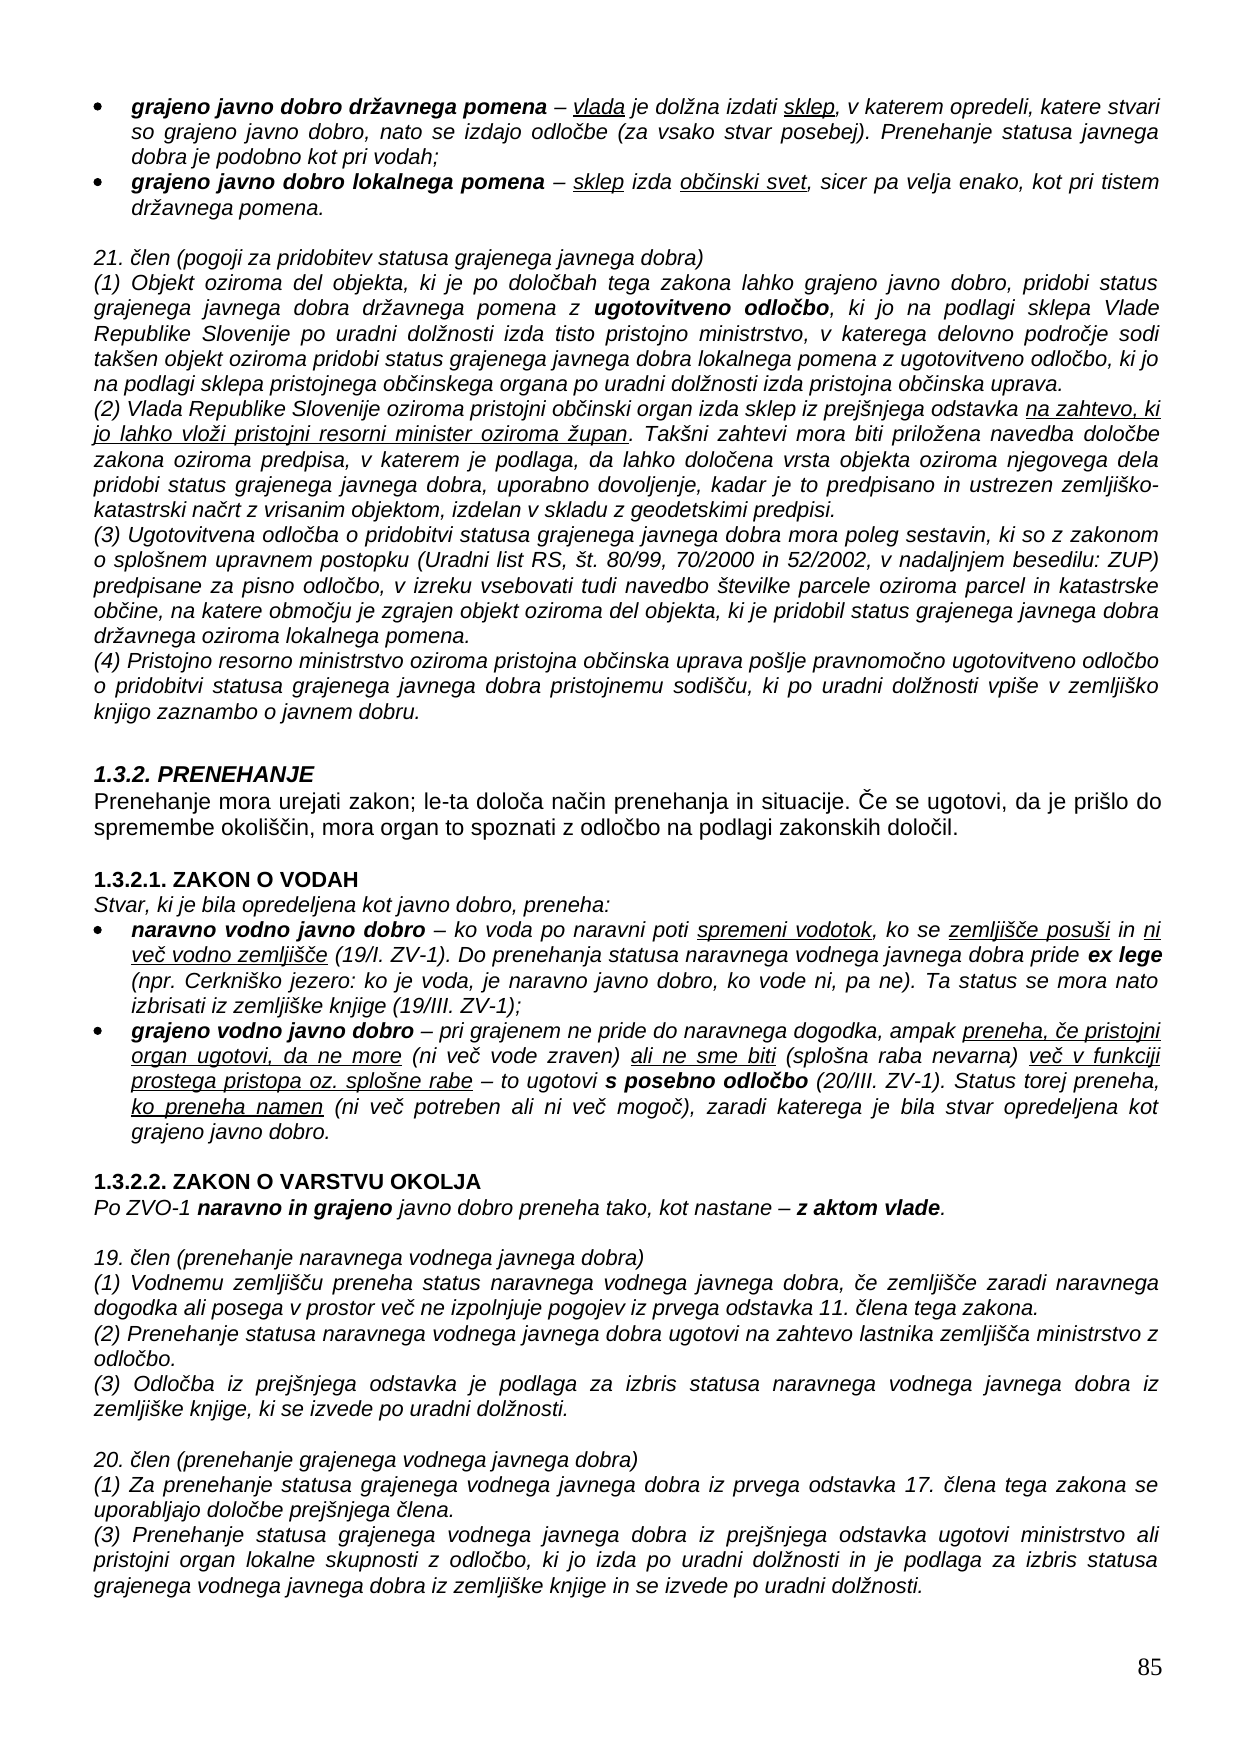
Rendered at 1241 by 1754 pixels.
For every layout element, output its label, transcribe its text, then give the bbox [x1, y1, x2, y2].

text (4) Pristojno resorno ministrstvo oziroma pristojna občinska uprava pošlje pravnomočno ugotovitveno odločbo o pridobitvi statusa grajenega javnega dobra pristojnemu sodišču, ki po uradni dolžnosti vpiše v zemljiško knjigo zaznambo o javnem dobru. [94, 648, 1162, 724]
text (2) Vlada Republike Slovenije oziroma pristojni občinski organ izda sklep iz prejšnjega odstavka na zahtevo, ki jo lahko vloži pristojni resorni minister oziroma župan. Takšni zahtevi mora biti priložena navedba določbe zakona oziroma predpisa, v katerem je podlaga, da lahko določena vrsta objekta oziroma njegovega dela pridobi status grajenega javnega dobra, uporabno dovoljenje, kadar je to predpisano in ustrezen zemljiško-katastrski načrt z vrisanim objektom, izdelan v skladu z geodetskimi predpisi. [94, 396, 1162, 522]
text (3) Odločba iz prejšnjega odstavka je podlaga za izbris statusa naravnega vodnega javnega dobra iz zemljiške knjige, ki se izvede po uradni dolžnosti. [94, 1371, 1162, 1421]
text (2) Prenehanje statusa naravnega vodnega javnega dobra ugotovi na zahtevo lastnika zemljišča ministrstvo z odločbo. [94, 1321, 1162, 1371]
subtitle 1.3.2. prenehanje [94, 750, 1162, 788]
text 1.3.2.2. Zakon o varstvu okolja [94, 1169, 1162, 1194]
list grajeno javno dobro lokalnega pomena – sklep izda občinski svet, sicer pa velja enako, kot pri tistem državnega pomena. [94, 169, 1162, 220]
text (1) Objekt oziroma del objekta, ki je po določbah tega zakona lahko grajeno javno dobro, pridobi status grajenega javnega dobra državnega pomena z ugotovitveno odločbo, ki jo na podlagi sklepa Vlade Republike Slovenije po uradni dolžnosti izda tisto pristojno ministrstvo, v katerega delovno področje sodi takšen objekt oziroma pridobi status grajenega javnega dobra lokalnega pomena z ugotovitveno odločbo, ki jo na podlagi sklepa pristojnega občinskega organa po uradni dolžnosti izda pristojna občinska uprava. [94, 270, 1162, 396]
text 19. člen (prenehanje naravnega vodnega javnega dobra) [94, 1245, 1162, 1270]
list grajeno javno dobro državnega pomena – vlada je dolžna izdati sklep, v katerem opredeli, katere stvari so grajeno javno dobro, nato se izdajo odločbe (za vsako stvar posebej). Prenehanje statusa javnega dobra je podobno kot pri vodah; [94, 94, 1162, 169]
text (1) Za prenehanje statusa grajenega vodnega javnega dobra iz prvega odstavka 17. člena tega zakona se uporabljajo določbe prejšnjega člena. [94, 1472, 1162, 1522]
text 1.3.2.1. Zakon o vodah [94, 867, 1162, 892]
text Po ZVO-1 naravno in grajeno javno dobro preneha tako, kot nastane – z aktom vlade. [94, 1194, 1162, 1220]
text (3) Ugotovitvena odločba o pridobitvi statusa grajenega javnega dobra mora poleg sestavin, ki so z zakonom o splošnem upravnem postopku (Uradni list RS, št. 80/99, 70/2000 in 52/2002, v nadaljnjem besedilu: ZUP) predpisane za pisno odločbo, v izreku vsebovati tudi navedbo številke parcele oziroma parcel in katastrske občine, na katere območju je zgrajen objekt oziroma del objekta, ki je pridobil status grajenega javnega dobra državnega oziroma lokalnega pomena. [94, 522, 1162, 648]
text Prenehanje mora urejati zakon; le-ta določa način prenehanja in situacije. Če se ugotovi, da je prišlo do spremembe okoliščin, mora organ to spoznati z odločbo na podlagi zakonskih določil. [94, 788, 1162, 840]
text Stvar, ki je bila opredeljena kot javno dobro, preneha: [94, 892, 1162, 917]
text 21. člen (pogoji za pridobitev statusa grajenega javnega dobra) [94, 245, 1162, 270]
text 20. člen (prenehanje grajenega vodnega javnega dobra) [94, 1447, 1162, 1472]
list grajeno vodno javno dobro – pri grajenem ne pride do naravnega dogodka, ampak preneha, če pristojni organ ugotovi, da ne more (ni več vode zraven) ali ne sme biti (splošna raba nevarna) več v funkciji prostega pristopa oz. splošne rabe – to ugotovi s posebno odločbo (20/III. ZV-1). Status torej preneha, ko preneha namen (ni več potreben ali ni več mogoč), zaradi katerega je bila stvar opredeljena kot grajeno javno dobro. [94, 1018, 1162, 1144]
list naravno vodno javno dobro – ko voda po naravni poti spremeni vodotok, ko se zemljišče posuši in ni več vodno zemljišče (19/I. ZV-1). Do prenehanja statusa naravnega vodnega javnega dobra pride ex lege (npr. Cerkniško jezero: ko je voda, je naravno javno dobro, ko vode ni, pa ne). Ta status se mora nato izbrisati iz zemljiške knjige (19/III. ZV-1); [94, 917, 1162, 1018]
text (3) Prenehanje statusa grajenega vodnega javnega dobra iz prejšnjega odstavka ugotovi ministrstvo ali pristojni organ lokalne skupnosti z odločbo, ki jo izda po uradni dolžnosti in je podlaga za izbris statusa grajenega vodnega javnega dobra iz zemljiške knjige in se izvede po uradni dolžnosti. [94, 1522, 1162, 1598]
text (1) Vodnemu zemljišču preneha status naravnega vodnega javnega dobra, če zemljišče zaradi naravnega dogodka ali posega v prostor več ne izpolnjuje pogojev iz prvega odstavka 11. člena tega zakona. [94, 1270, 1162, 1321]
